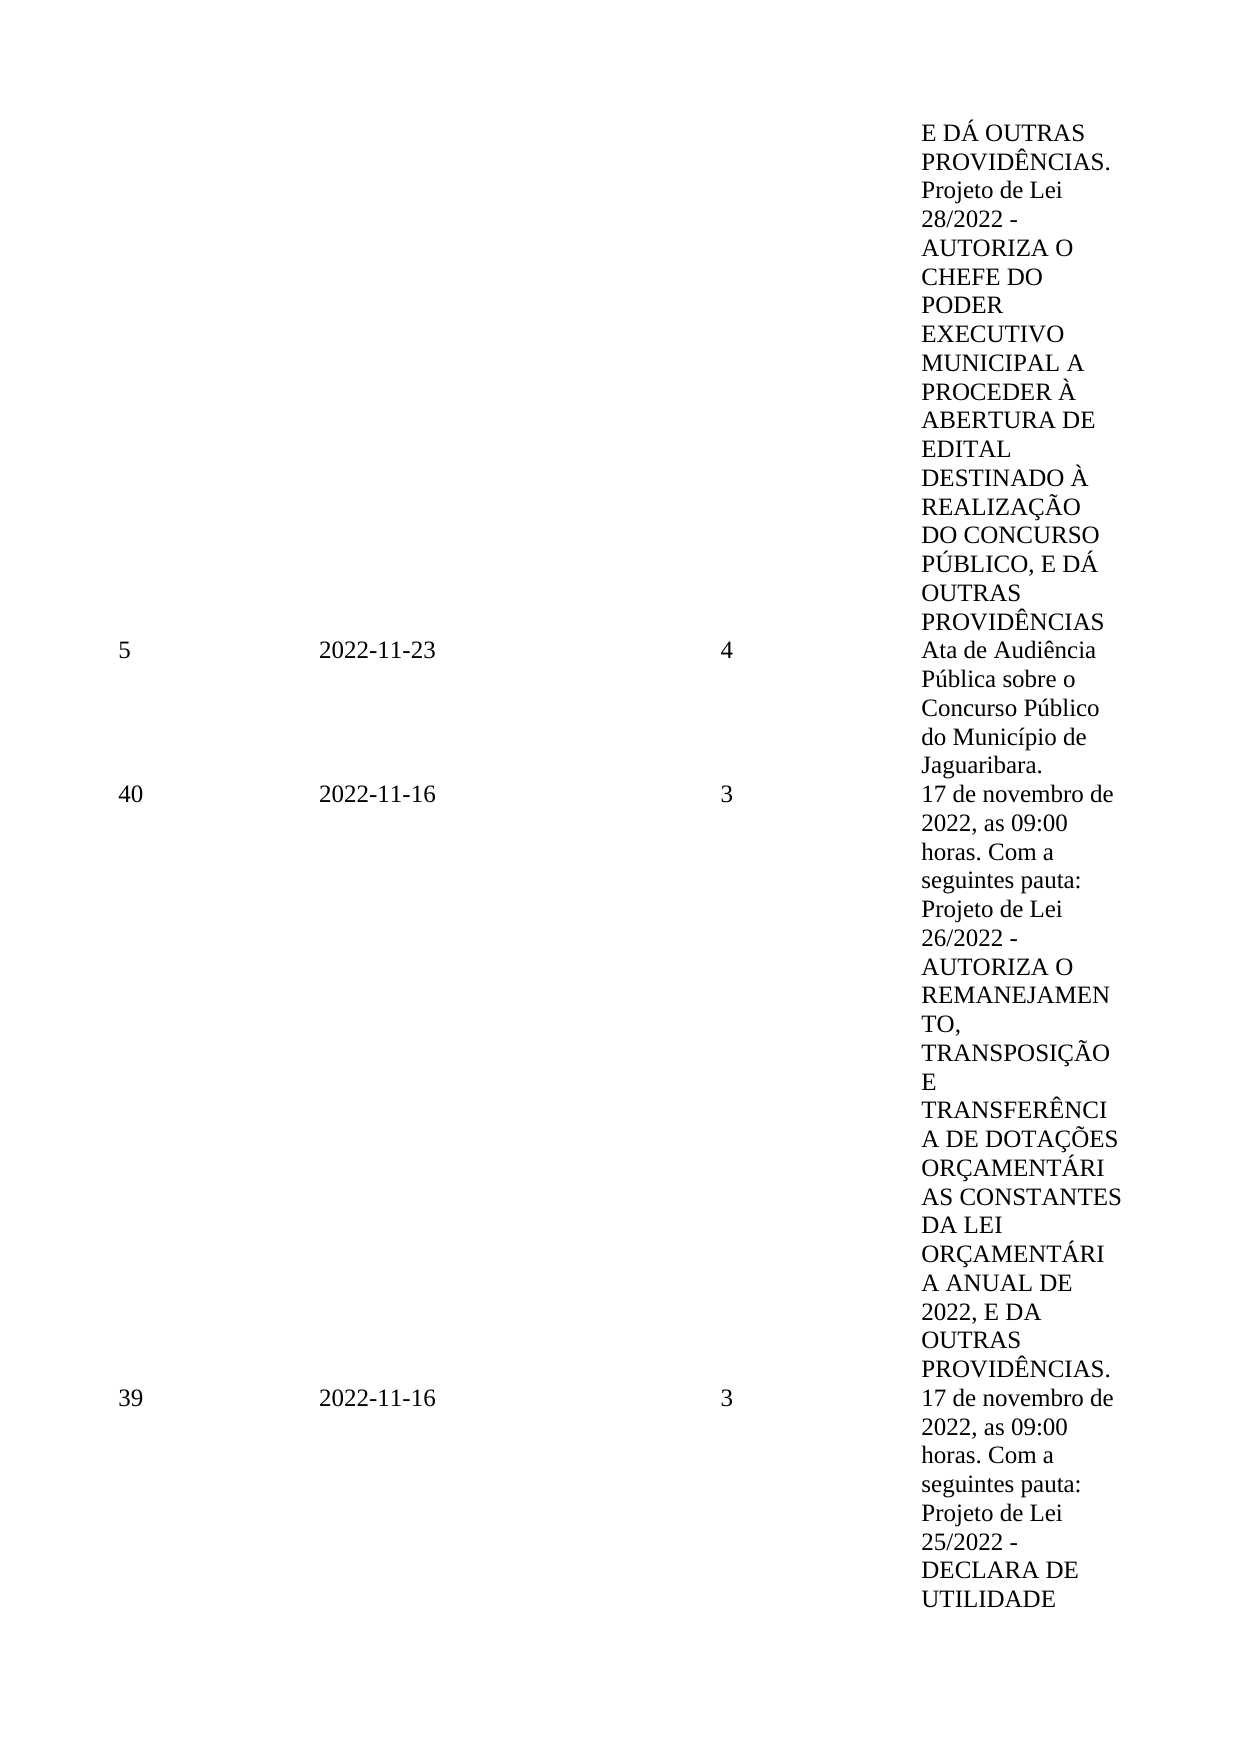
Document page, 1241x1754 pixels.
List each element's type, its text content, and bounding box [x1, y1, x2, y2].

table_cell 2022-11-16 [319, 779, 519, 1383]
table_cell 5 [118, 636, 319, 779]
table_cell 40 [118, 779, 319, 1383]
table_cell E DÁ OUTRAS PROVIDÊNCIAS. Projeto de Lei 28/2022 - AUTORIZA O CHEFE DO PODER EXECUTIVO MUNICIPAL A PROCEDER À ABERTURA DE EDITAL DESTINADO À REALIZAÇÃO DO CONCURSO PÚBLICO, E DÁ OUTRAS PROVIDÊNCIAS [921, 118, 1122, 636]
table_cell Ata de Audiência Pública sobre o Concurso Público do Município de Jaguaribara. [921, 636, 1122, 779]
table_cell [720, 118, 921, 636]
table_cell [520, 118, 720, 636]
table_cell 4 [720, 636, 921, 779]
table_cell 2022-11-23 [319, 636, 519, 779]
table_cell 17 de novembro de 2022, as 09:00 horas. Com a seguintes pauta: Projeto de Lei 26/2022 - AUTORIZA O REMANEJAMENTO, TRANSPOSIÇÃO E TRANSFERÊNCIA DE DOTAÇÕES ORÇAMENTÁRIAS CONSTANTES DA LEI ORÇAMENTÁRIA ANUAL DE 2022, E DA OUTRAS PROVIDÊNCIAS. [921, 779, 1122, 1383]
table_cell 3 [720, 1383, 921, 1613]
table_cell 17 de novembro de 2022, as 09:00 horas. Com a seguintes pauta: Projeto de Lei 25/2022 -DECLARA DE UTILIDADE [921, 1383, 1122, 1613]
table_cell 39 [118, 1383, 319, 1613]
table_cell 3 [720, 779, 921, 1383]
table_cell [520, 779, 720, 1383]
table_cell [319, 118, 519, 636]
table_cell 2022-11-16 [319, 1383, 519, 1613]
table_cell [118, 118, 319, 636]
table_cell [520, 1383, 720, 1613]
table_cell [520, 636, 720, 779]
